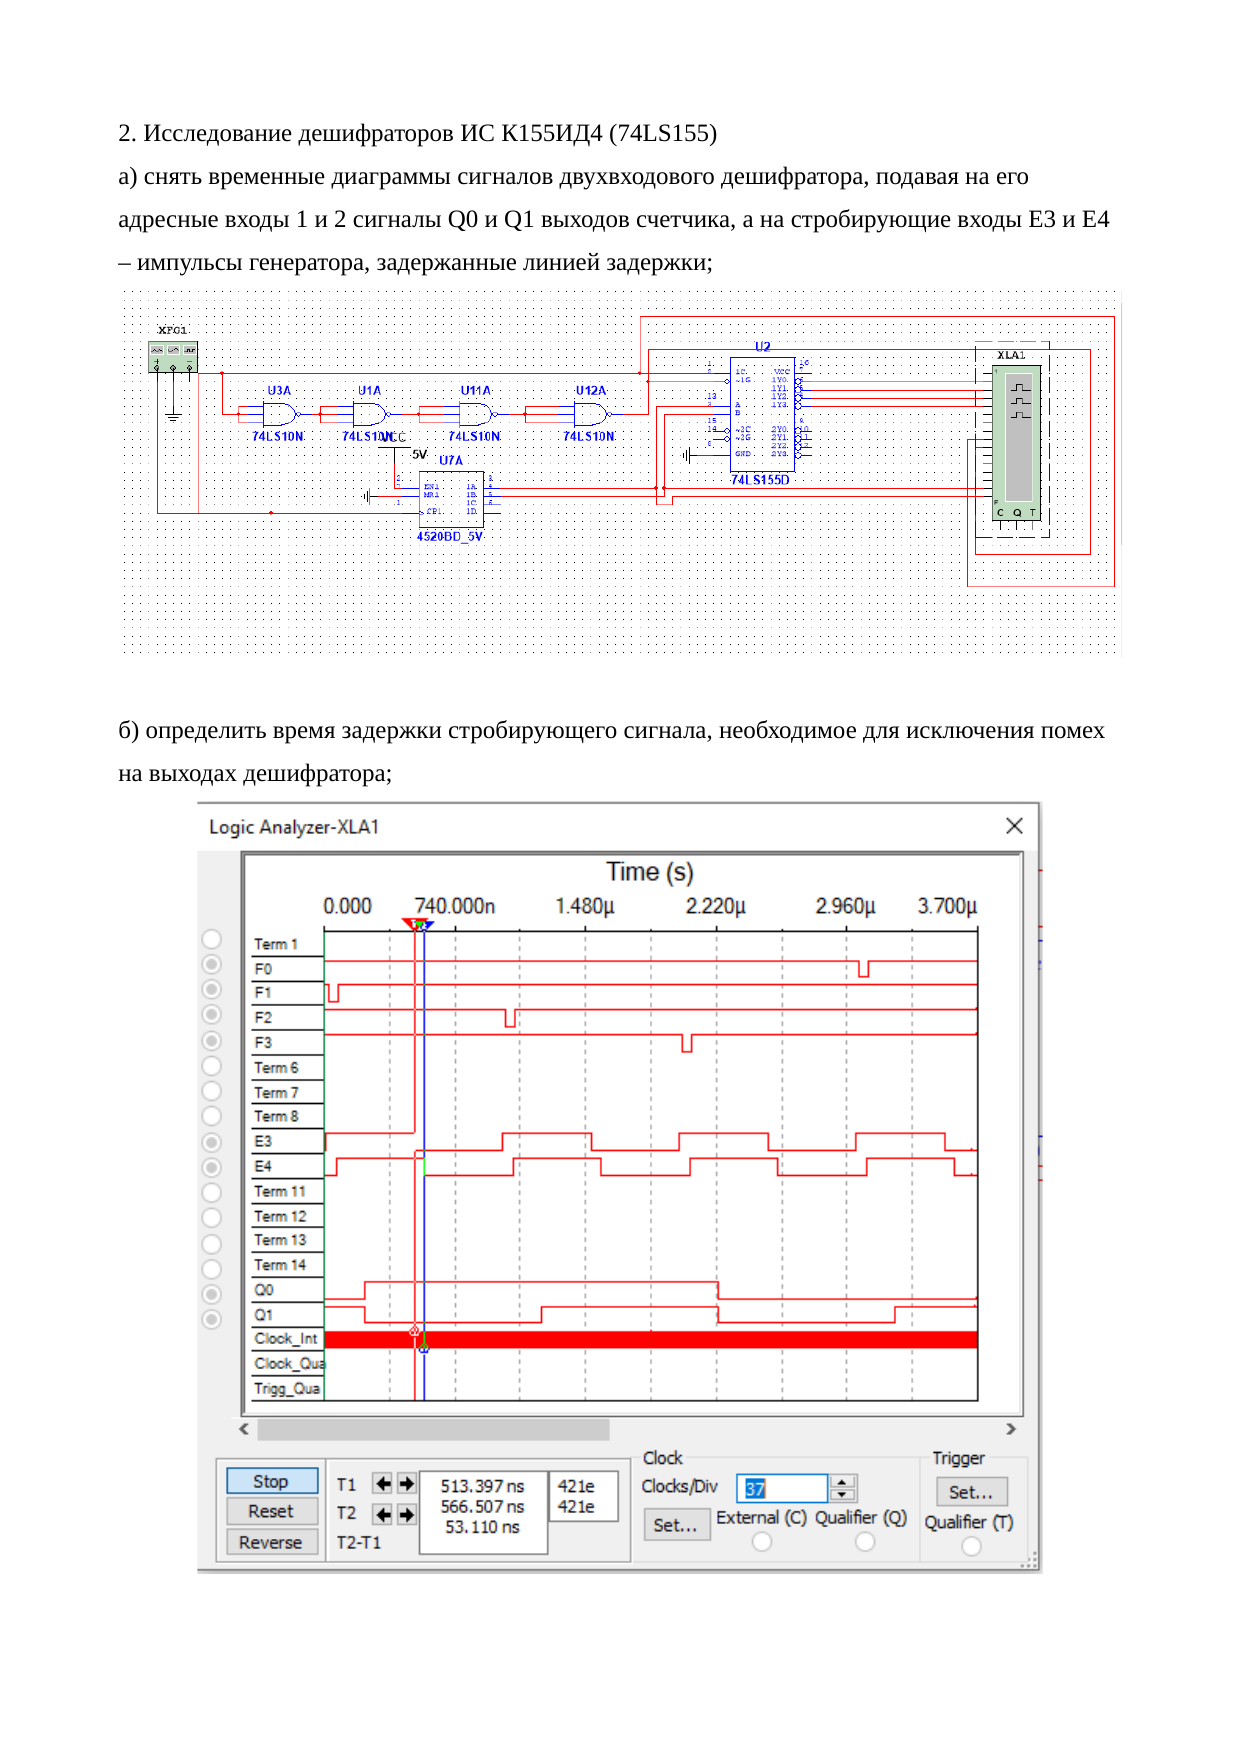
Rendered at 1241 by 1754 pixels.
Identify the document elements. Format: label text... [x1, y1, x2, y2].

picture [118, 290, 1123, 658]
text б) определить время задержки стробирующего сигнала, необходимое для исключения помех на выходах дешифратора; [118, 715, 1122, 787]
text 2. Исследование дешифраторов ИС К155ИД4 (74LS155) [118, 118, 1122, 147]
picture [197, 801, 1043, 1574]
text а) снять временные диаграммы сигналов двухвходового дешифратора, подавая на его адресные входы 1 и 2 сигналы Q0 и Q1 выходов счетчика, а на стробирующие входы E3 и E4 – импульсы генератора, задержанные линией задержки; [118, 161, 1122, 276]
